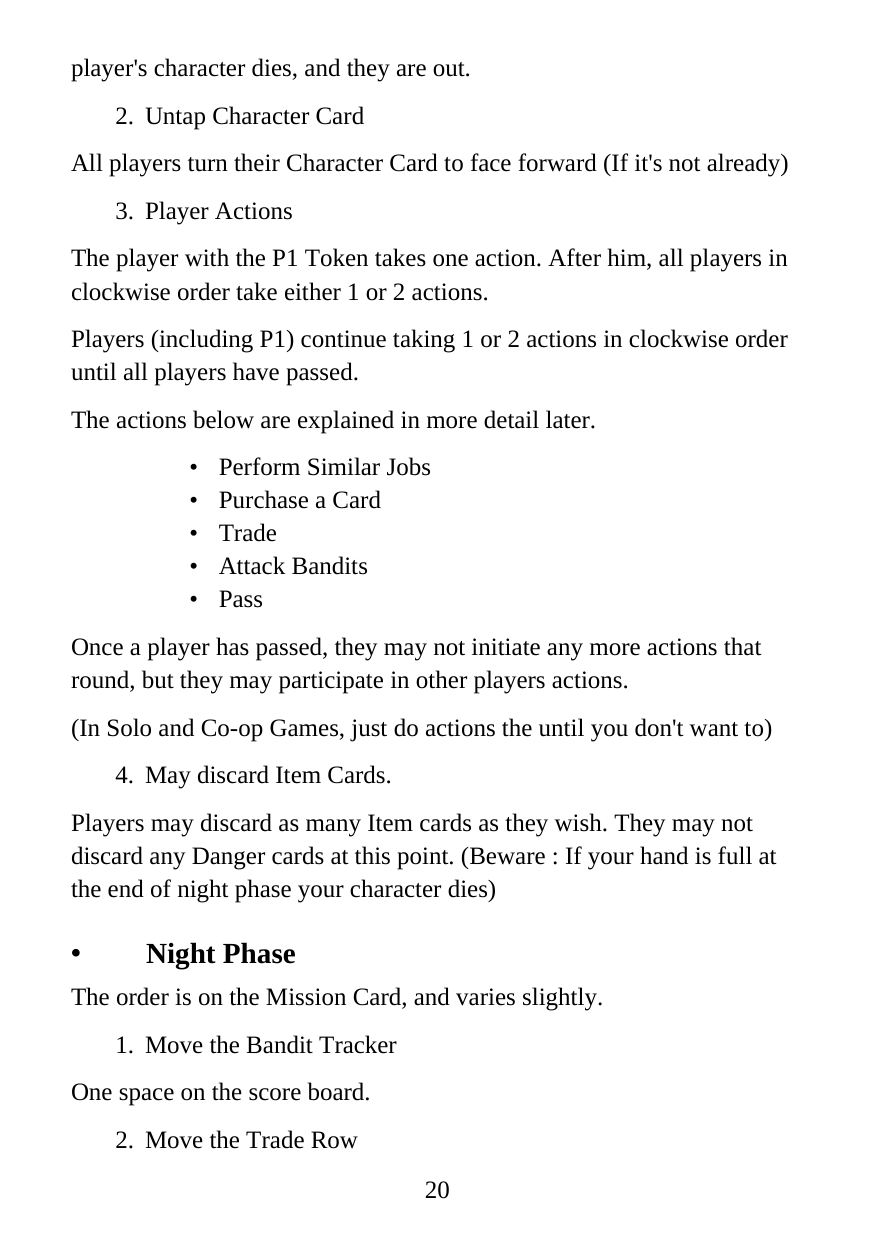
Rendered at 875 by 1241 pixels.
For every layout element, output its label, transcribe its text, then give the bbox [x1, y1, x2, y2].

text player's character dies, and they are out. [71, 53, 803, 82]
list Player Actions [115, 196, 803, 225]
text (In Solo and Co-op Games, just do actions the until you don't want to) [71, 713, 803, 741]
text The order is on the Mission Card, and varies slightly. [71, 982, 803, 1011]
list Purchase a Card [189, 485, 803, 514]
list Pass [189, 584, 803, 613]
list May discard Item Cards. [115, 760, 803, 789]
list Attack Bandits [189, 551, 803, 580]
list Move the Trade Row [115, 1125, 803, 1154]
text Players may discard as many Item cards as they wish. They may not discard any Danger cards at this point. (Beware : If your hand is full at the end of night phase your character dies) [71, 808, 803, 903]
text All players turn their Character Card to face forward (If it's not already) [71, 148, 803, 177]
list Perform Similar Jobs [189, 452, 803, 481]
list Untap Character Card [115, 101, 803, 129]
subtitle Night Phase [71, 936, 803, 970]
text The actions below are explained in more detail later. [71, 405, 803, 433]
text Once a player has passed, they may not initiate any more actions that round, but they may participate in other players actions. [71, 632, 803, 694]
text One space on the score board. [71, 1077, 803, 1106]
text The player with the P1 Token takes one action. After him, all players in clockwise order take either 1 or 2 actions. [71, 243, 803, 305]
list Move the Bandit Tracker [115, 1030, 803, 1059]
text Players (including P1) continue taking 1 or 2 actions in clockwise order until all players have passed. [71, 324, 803, 386]
list Trade [189, 518, 803, 547]
